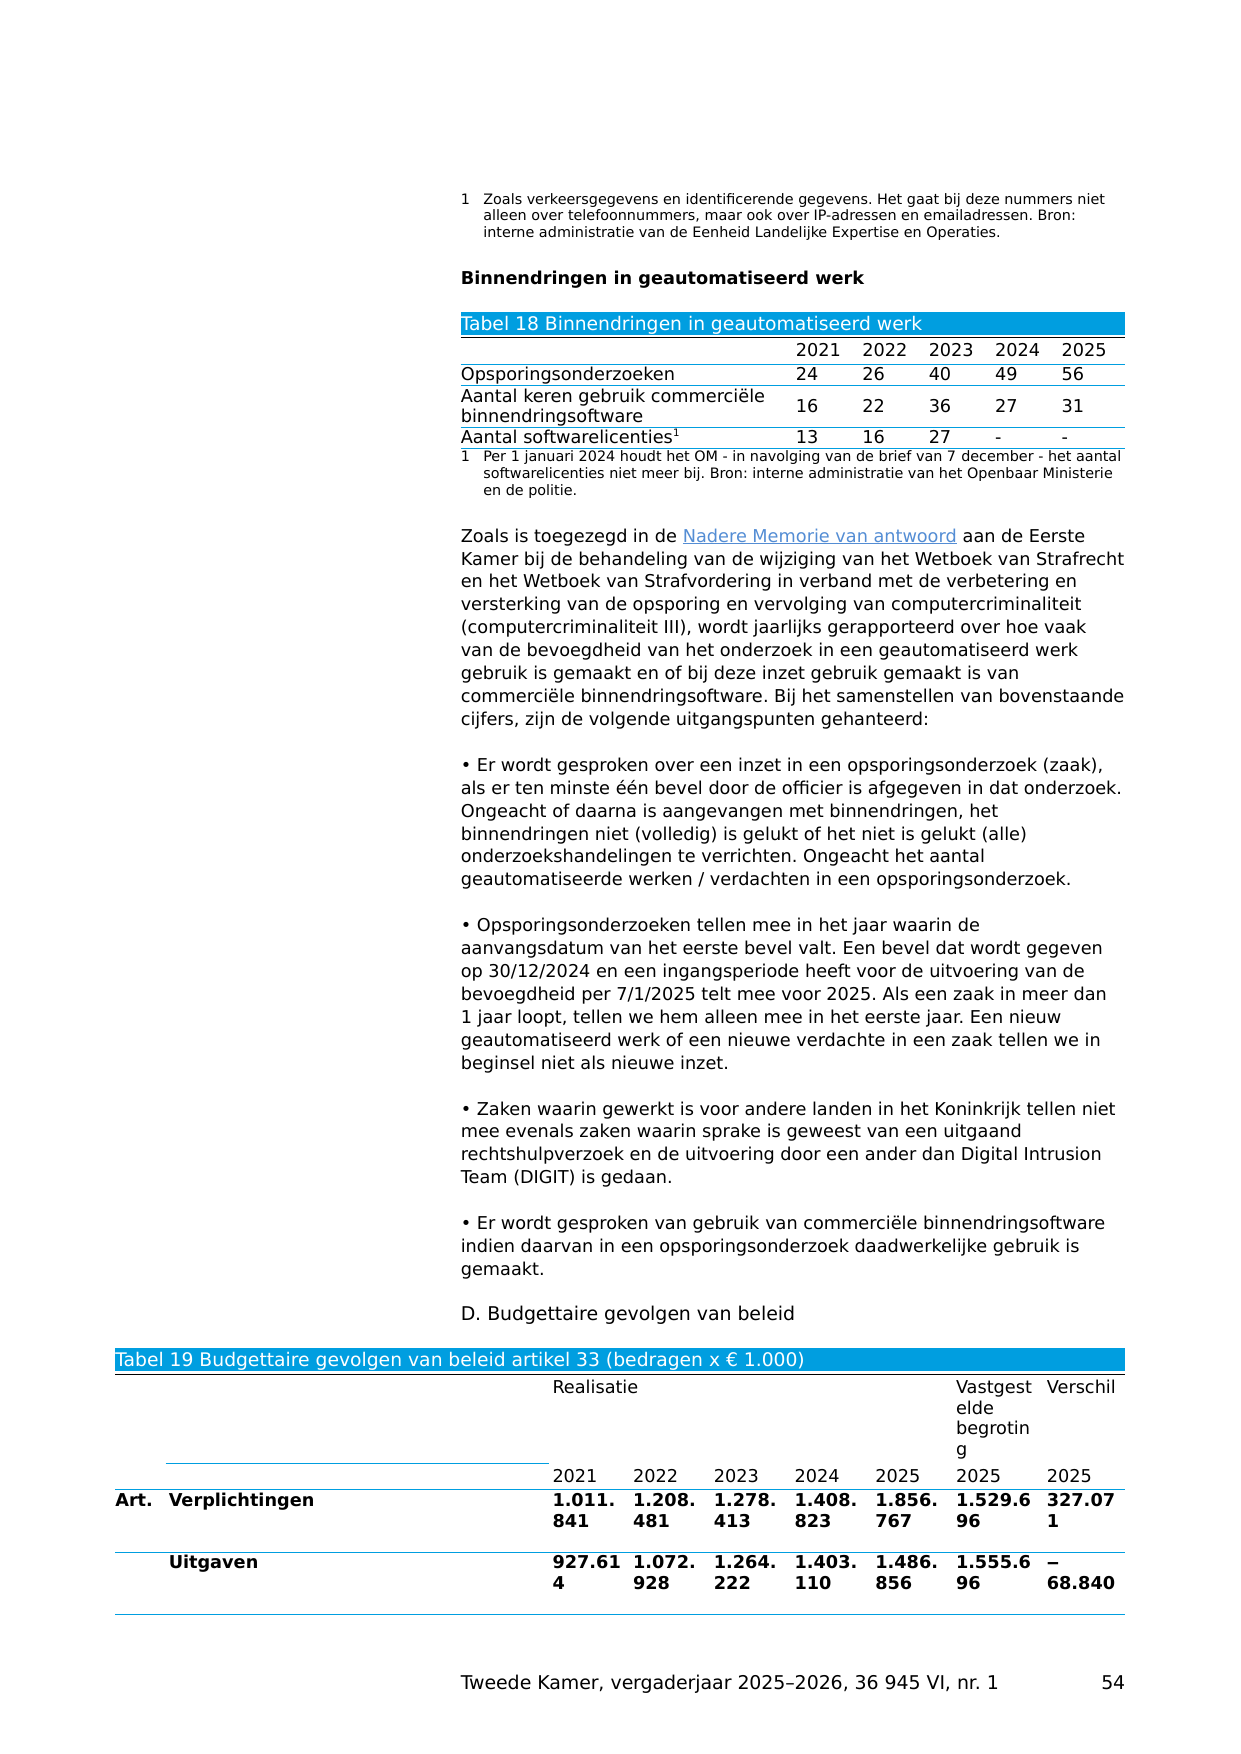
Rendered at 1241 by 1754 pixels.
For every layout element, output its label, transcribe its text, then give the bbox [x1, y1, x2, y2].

table_cell ‒ 68.840 [1044, 1553, 1125, 1593]
table_cell [711, 1531, 791, 1552]
table_cell 27 [992, 386, 1058, 427]
table_cell 1.403.110 [791, 1553, 872, 1593]
table_cell Uitgaven [166, 1553, 549, 1593]
table_cell - [1059, 428, 1125, 448]
text • Zaken waarin gewerkt is voor andere landen in het Koninkrijk tellen niet mee evenals zaken waarin sprake is geweest van een uitgaand rechtshulpverzoek en de uitvoering door een ander dan Digital Intrusion Team (DIGIT) is gedaan. [461, 1097, 1125, 1188]
table_cell Verschil [1044, 1375, 1125, 1462]
table_cell 327.071 [1044, 1490, 1125, 1531]
table_cell 2025 [872, 1463, 953, 1489]
table_cell 31 [1059, 386, 1125, 427]
table_cell [549, 1594, 630, 1614]
table_cell [166, 1464, 549, 1489]
table_cell 16 [859, 428, 926, 448]
list Per 1 januari 2024 houdt het OM - in navolging van de brief van 7 december - het aantal softwarelicenties niet meer bij. Bron: interne administratie van het Openbaar Ministerie en de politie. [461, 449, 1125, 499]
text • Opsporingsonderzoeken tellen mee in het jaar waarin de aanvangsdatum van het eerste bevel valt. Een bevel dat wordt gegeven op 30/12/2024 en een ingangsperiode heeft voor de uitvoering van de bevoegdheid per 7/1/2025 telt mee voor 2025. Als een zaak in meer dan 1 jaar loopt, tellen we hem alleen mee in het eerste jaar. Een nieuw geautomatiseerd werk of een nieuwe verdachte in een zaak tellen we in beginsel niet als nieuwe inzet. [461, 913, 1125, 1074]
table_cell 2024 [992, 338, 1058, 364]
table_cell 2023 [711, 1463, 791, 1489]
table_cell 27 [926, 428, 992, 448]
list Zoals verkeersgegevens en identificerende gegevens. Het gaat bij deze nummers niet alleen over telefoonnummers, maar ook over IP-adressen en emailadressen. Bron: interne administratie van de Eenheid Landelijke Expertise en Operaties. [461, 191, 1125, 241]
table_cell Aantal softwarelicenties1 [461, 428, 793, 448]
table_cell 2025 [1059, 338, 1125, 364]
table_cell [115, 1553, 166, 1593]
text • Er wordt gesproken over een inzet in een opsporingsonderzoek (zaak), als er ten minste één bevel door de officier is afgegeven in dat onderzoek. Ongeacht of daarna is aangevangen met binnendringen, het binnendringen niet (volledig) is gelukt of het niet is gelukt (alle) onderzoekshandelingen te verrichten. Ongeacht het aantal geautomatiseerde werken / verdachten in een opsporingsonderzoek. [461, 753, 1125, 890]
text Binnendringen in geautomatiseerd werk [461, 266, 1125, 289]
table_cell 1.529.696 [953, 1490, 1044, 1531]
table_cell 2025 [1044, 1463, 1125, 1489]
table_cell [166, 1375, 549, 1462]
table_cell Vastgestelde begroting [953, 1375, 1044, 1462]
table_cell [115, 1531, 166, 1552]
table_cell [115, 1375, 166, 1462]
table_cell 1.486.856 [872, 1553, 953, 1593]
table_cell [166, 1531, 549, 1552]
table_cell [953, 1531, 1044, 1552]
table_cell 40 [926, 365, 992, 385]
table_cell 2024 [791, 1463, 872, 1489]
table_cell 36 [926, 386, 992, 427]
title D. Budgettaire gevolgen van beleid [461, 1303, 1125, 1325]
table_cell [872, 1531, 953, 1552]
text • Er wordt gesproken van gebruik van commerciële binnendringsoftware indien daarvan in een opsporingsonderzoek daadwerkelijke gebruik is gemaakt. [461, 1211, 1125, 1280]
table_cell [461, 338, 793, 364]
table_cell [791, 1531, 872, 1552]
table_cell 1.555.696 [953, 1553, 1044, 1593]
table_cell 2021 [549, 1463, 630, 1489]
table_cell 1.011.841 [549, 1490, 630, 1531]
table_cell 1.072.928 [630, 1553, 711, 1593]
table_cell 2022 [630, 1463, 711, 1489]
text Zoals is toegezegd in de Nadere Memorie van antwoord aan de Eerste Kamer bij de behandeling van de wijziging van het Wetboek van Strafrecht en het Wetboek van Strafvordering in verband met de verbetering en versterking van de opsporing en vervolging van computercriminaliteit (computercriminaliteit III), wordt jaarlijks gerapporteerd over hoe vaak van de bevoegdheid van het onderzoek in een geautomatiseerd werk gebruik is gemaakt en of bij deze inzet gebruik gemaakt is van commerciële binnendringsoftware. Bij het samenstellen van bovenstaande cijfers, zijn de volgende uitgangspunten gehanteerd: [461, 524, 1125, 730]
table_cell Opsporingsonderzoeken [461, 365, 793, 385]
table_cell 13 [793, 428, 859, 448]
table_cell [549, 1531, 630, 1552]
table_cell 26 [859, 365, 926, 385]
table_cell 2021 [793, 338, 859, 364]
table_cell 1.408.823 [791, 1490, 872, 1531]
table_cell [791, 1594, 872, 1614]
table_cell 2025 [953, 1463, 1044, 1489]
table_cell 22 [859, 386, 926, 427]
table_cell Realisatie [549, 1375, 953, 1462]
table_cell 1.264.222 [711, 1553, 791, 1593]
table_cell Verplichtingen [166, 1490, 549, 1531]
table_cell [711, 1594, 791, 1614]
table_cell 16 [793, 386, 859, 427]
table_cell 56 [1059, 365, 1125, 385]
table_cell [953, 1594, 1044, 1614]
table_cell [1044, 1531, 1125, 1552]
table_cell 1.278.413 [711, 1490, 791, 1531]
table_cell [115, 1594, 166, 1614]
table_cell Art. [115, 1490, 166, 1531]
table_cell [115, 1463, 166, 1489]
table_cell 1.208.481 [630, 1490, 711, 1531]
table_cell 24 [793, 365, 859, 385]
table_cell [630, 1594, 711, 1614]
table_cell 927.614 [549, 1553, 630, 1593]
table_cell [630, 1531, 711, 1552]
table_cell [872, 1594, 953, 1614]
table_cell [1044, 1594, 1125, 1614]
table_cell 2022 [859, 338, 926, 364]
table_cell 2023 [926, 338, 992, 364]
table_cell [166, 1594, 549, 1614]
table_cell Aantal keren gebruik commerciële binnendringsoftware [461, 386, 793, 427]
table_cell - [992, 428, 1058, 448]
table_cell 1.856.767 [872, 1490, 953, 1531]
table_cell 49 [992, 365, 1058, 385]
